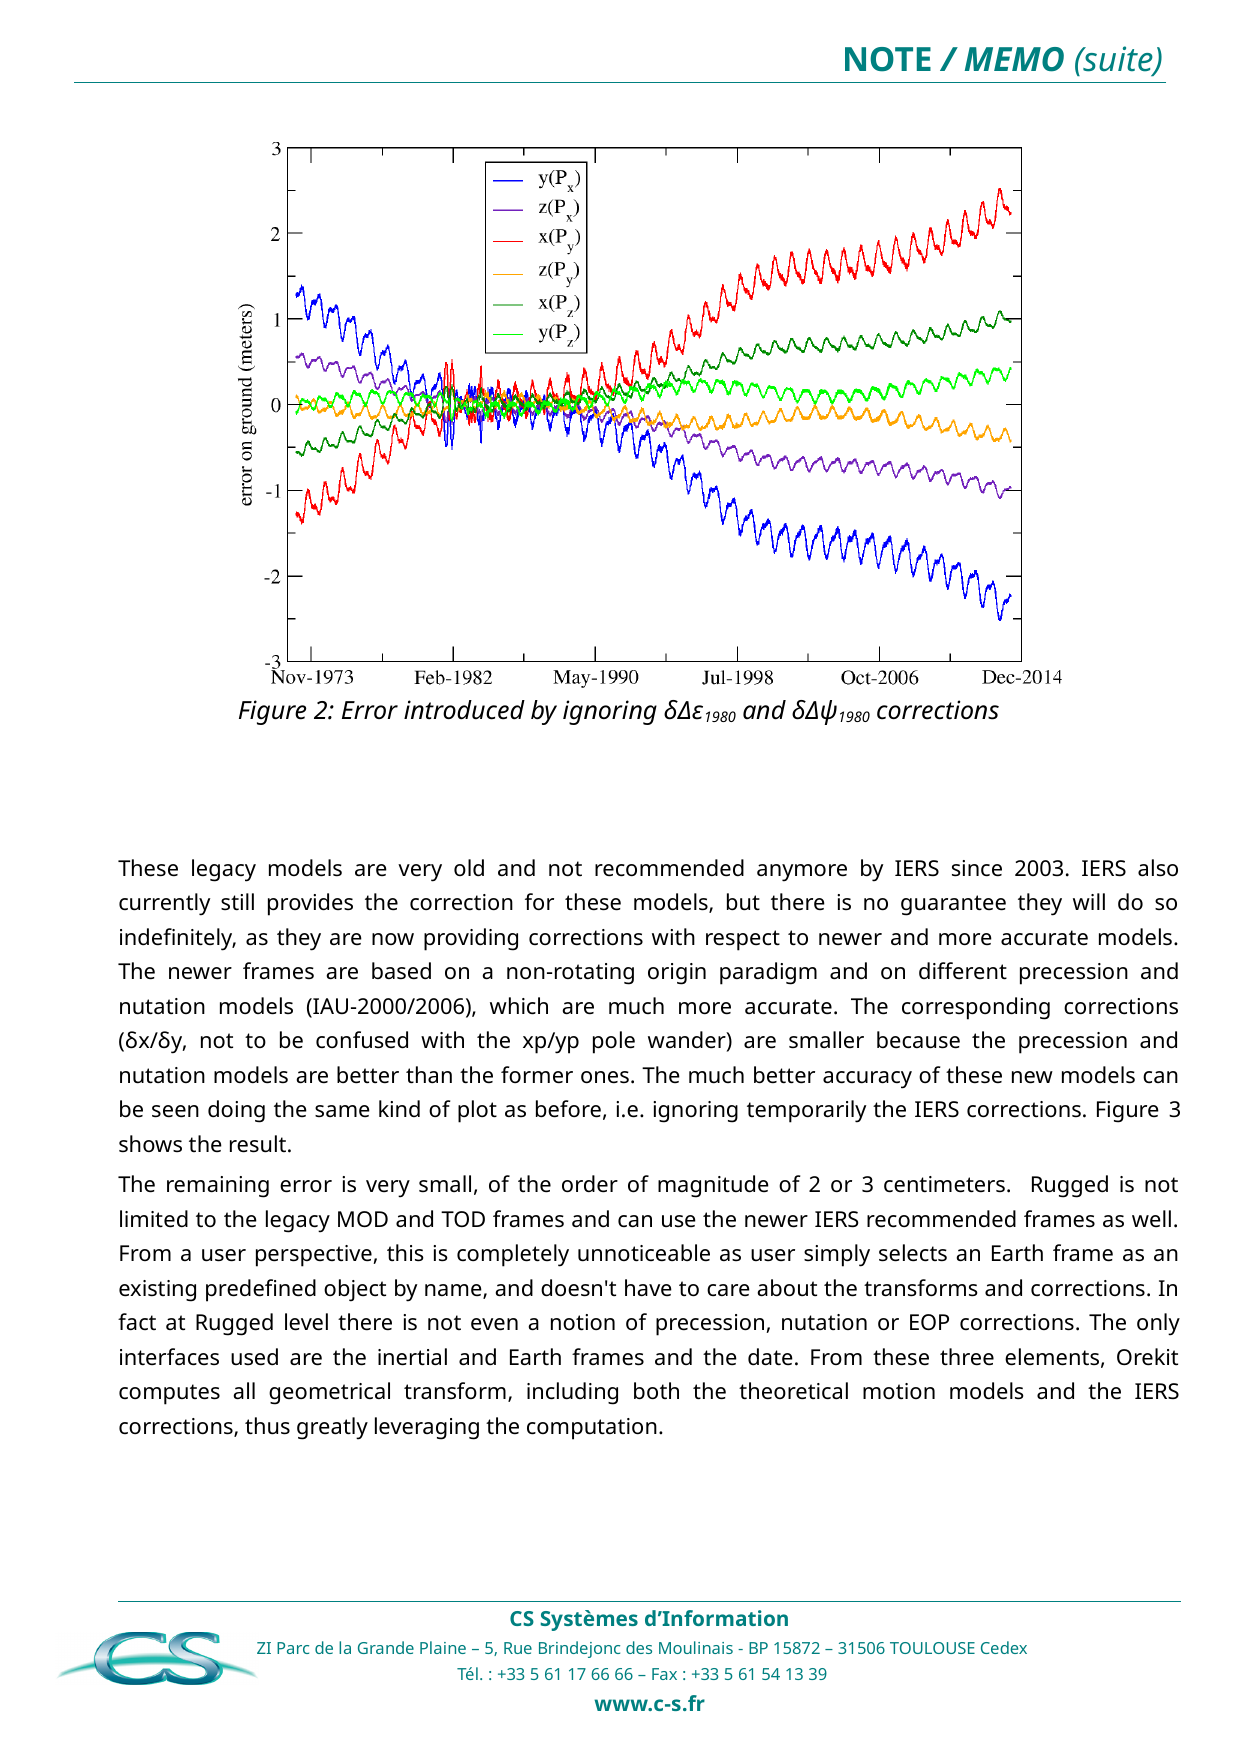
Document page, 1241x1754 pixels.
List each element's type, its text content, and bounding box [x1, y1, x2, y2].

picture [55, 1632, 259, 1685]
text These legacy models are very old and not recommended anymore by IERS since 2003. IERS also currently still provides the correction for these models, but there is no guarantee they will do so indefinitely, as they are now providing corrections with respect to newer and more accurate models. The newer frames are based on a non-rotating origin paradigm and on different precession and nutation models (IAU-2000/2006), which are much more accurate. The corresponding corrections (δx/δy, not to be confused with the xp/yp pole wander) are smaller because the precession and nutation models are better than the former ones. The much better accuracy of these new models can be seen doing the same kind of plot as before, i.e. ignoring temporarily the IERS corrections. Figure 3 shows the result. [118, 83, 1181, 1158]
picture [237, 142, 1062, 688]
text Figure 2: Error introduced by ignoring δΔε1980 and δΔψ1980 corrections [238, 688, 1062, 727]
text The remaining error is very small, of the order of magnitude of 2 or 3 centimeters. Rugged is not limited to the legacy MOD and TOD frames and can use the newer IERS recommended frames as well. From a user perspective, this is completely unnoticeable as user simply selects an Earth frame as an existing predefined object by name, and doesn't have to care about the transforms and corrections. In fact at Rugged level there is not even a notion of precession, nutation or EOP corrections. The only interfaces used are the inertial and Earth frames and the date. From these three elements, Orekit computes all geometrical transform, including both the theoretical motion models and the IERS corrections, thus greatly leveraging the computation. [118, 1169, 1181, 1441]
